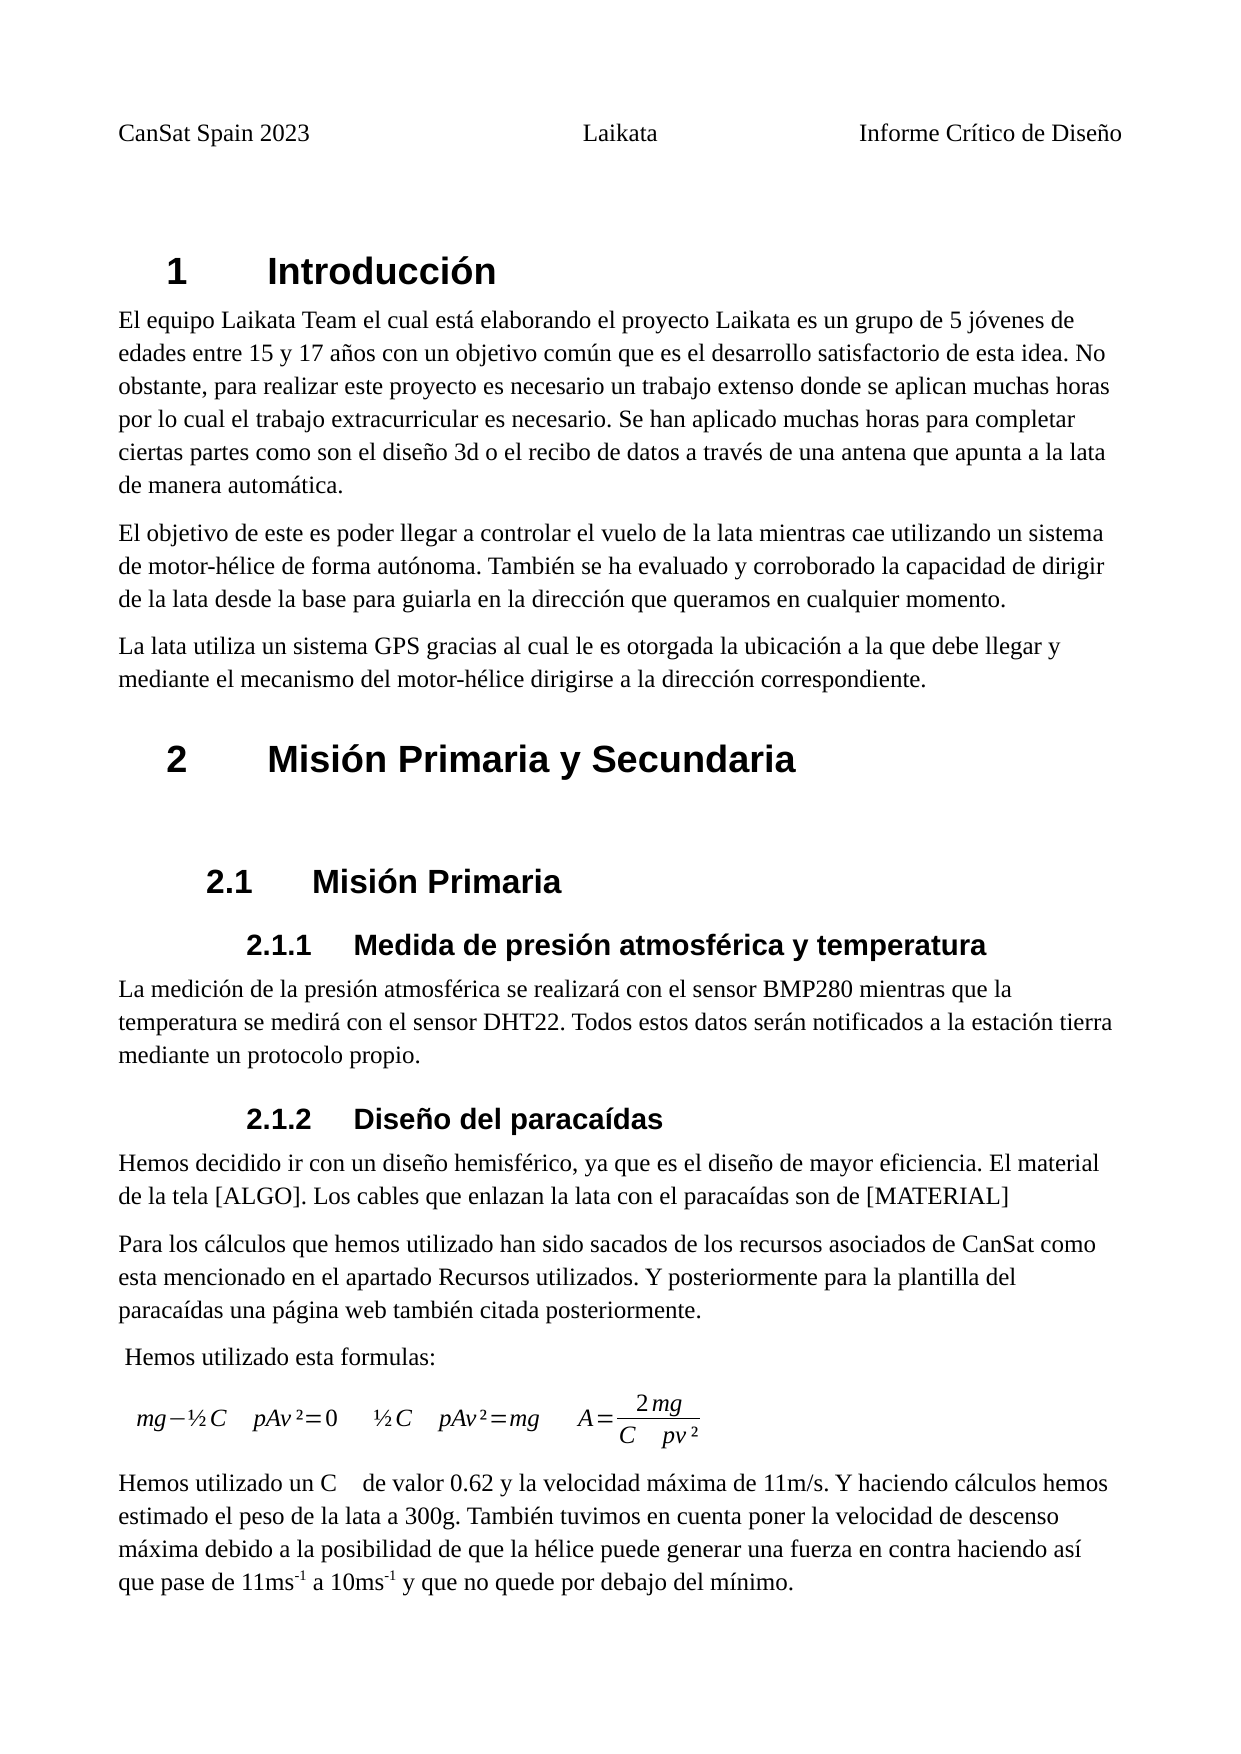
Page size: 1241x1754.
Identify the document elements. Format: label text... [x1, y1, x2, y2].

subtitle Misión Primaria [197, 862, 1122, 900]
text Para los cálculos que hemos utilizado han sido sacados de los recursos asociados de CanSat como esta mencionado en el apartado Recursos utilizados. Y posteriormente para la plantilla del paracaídas una página web también citada posteriormente. [118, 1229, 1122, 1323]
subtitle Medida de presión atmosférica y temperatura [238, 927, 1122, 961]
text La lata utiliza un sistema GPS gracias al cual le es otorgada la ubicación a la que debe llegar y mediante el mecanismo del motor-hélice dirigirse a la dirección correspondiente. [118, 631, 1122, 693]
subtitle Diseño del paracaídas [238, 1102, 1122, 1136]
text Hemos decidido ir con un diseño hemisférico, ya que es el diseño de mayor eficiencia. El material de la tela [ALGO]. Los cables que enlazan la lata con el paracaídas son de [MATERIAL] [118, 1148, 1122, 1210]
text Hemos utilizado un C🇩 de valor 0.62 y la velocidad máxima de 11m/s. Y haciendo cálculos hemos estimado el peso de la lata a 300g. También tuvimos en cuenta poner la velocidad de descenso máxima debido a la posibilidad de que la hélice puede generar una fuerza en contra haciendo así que pase de 11ms-1 a 10ms-1 y que no quede por debajo del mínimo. [118, 1468, 1122, 1596]
subtitle Misión Primaria y Secundaria [156, 737, 1122, 781]
text Hemos utilizado esta formulas: [118, 1342, 1122, 1371]
subtitle Introducción [156, 249, 1122, 293]
text La medición de la presión atmosférica se realizará con el sensor BMP280 mientras que la temperatura se medirá con el sensor DHT22. Todos estos datos serán notificados a la estación tierra mediante un protocolo propio. [118, 974, 1122, 1068]
text El equipo Laikata Team el cual está elaborando el proyecto Laikata es un grupo de 5 jóvenes de edades entre 15 y 17 años con un objetivo común que es el desarrollo satisfactorio de esta idea. No obstante, para realizar este proyecto es necesario un trabajo extenso donde se aplican muchas horas por lo cual el trabajo extracurricular es necesario. Se han aplicado muchas horas para completar ciertas partes como son el diseño 3d o el recibo de datos a través de una antena que apunta a la lata de manera automática. [118, 305, 1122, 499]
text El objetivo de este es poder llegar a controlar el vuelo de la lata mientras cae utilizando un sistema de motor-hélice de forma autónoma. También se ha evaluado y corroborado la capacidad de dirigir de la lata desde la base para guiarla en la dirección que queramos en cualquier momento. [118, 518, 1122, 613]
